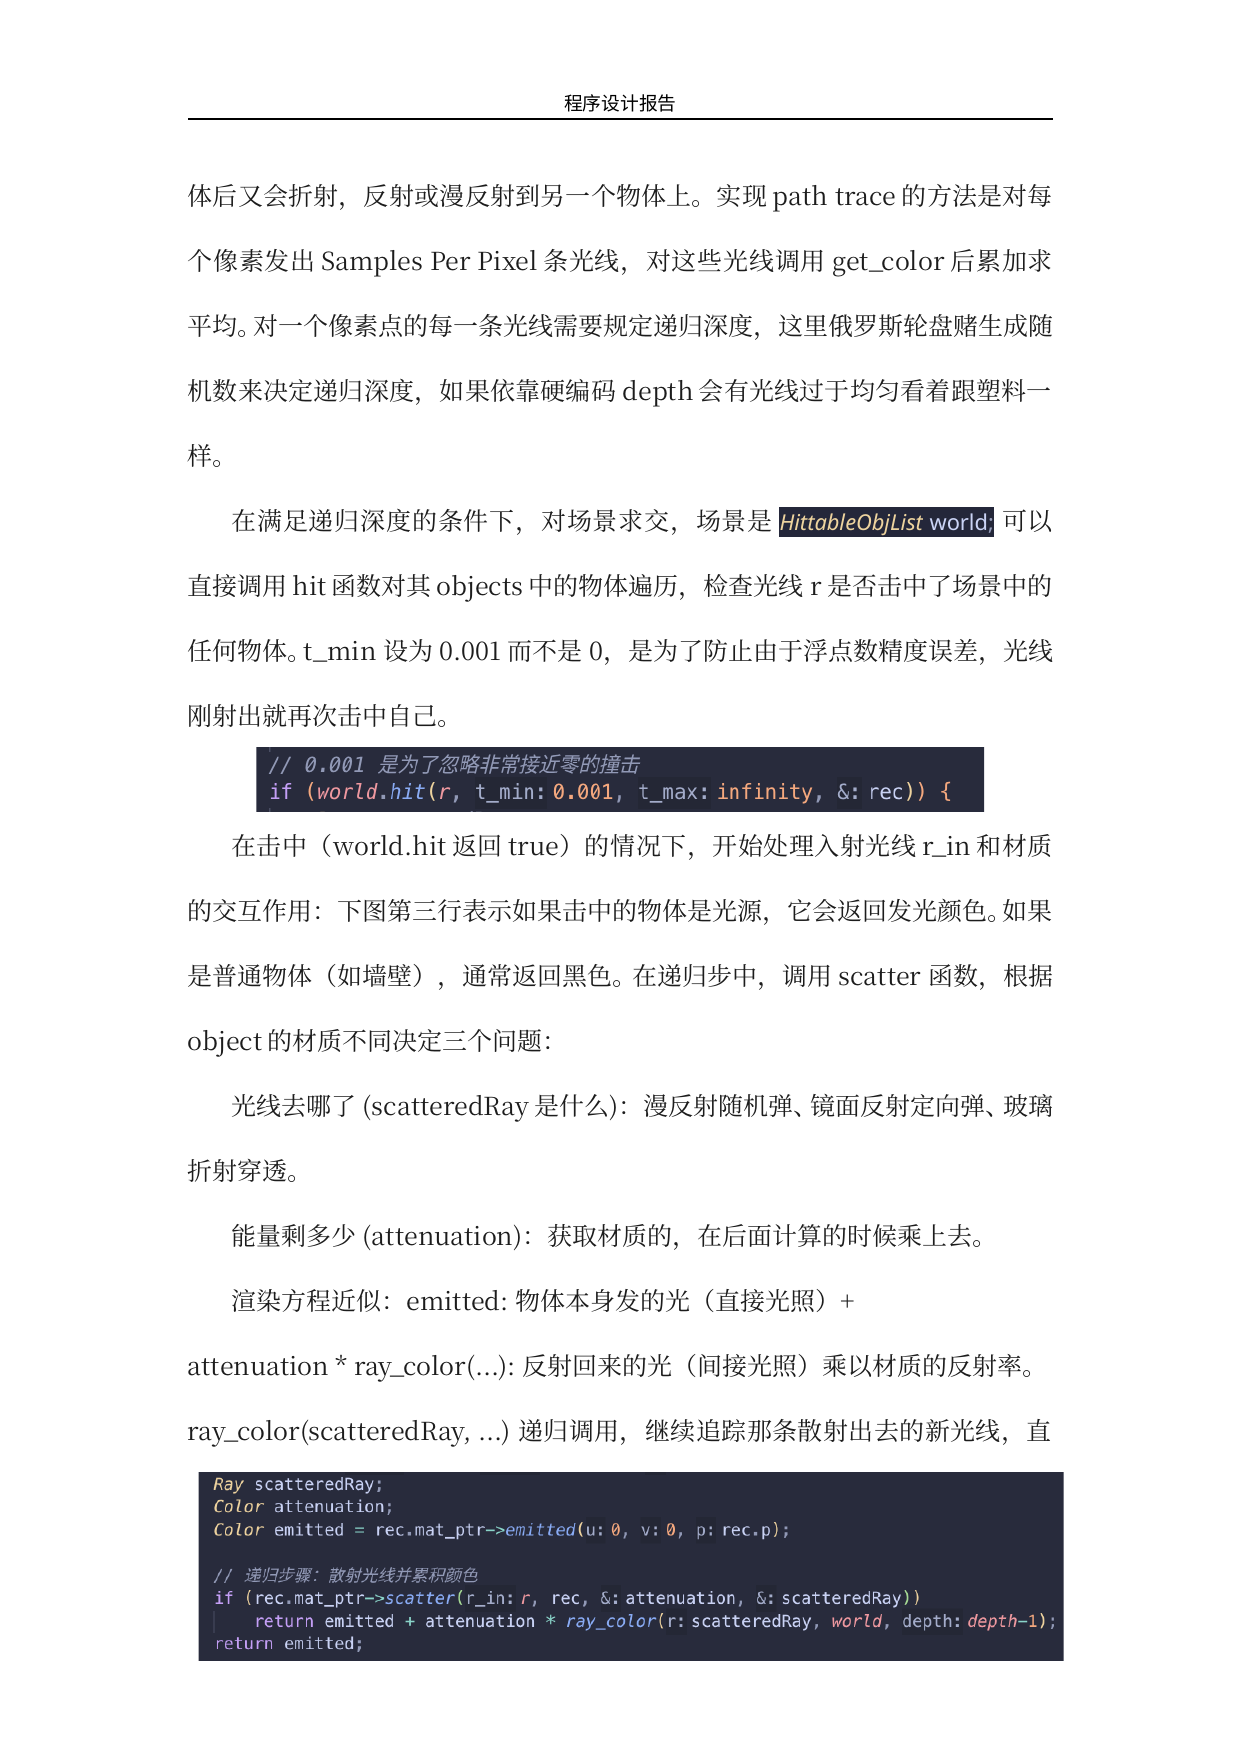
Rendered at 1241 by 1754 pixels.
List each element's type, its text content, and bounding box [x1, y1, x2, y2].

picture [198, 1472, 1064, 1661]
text 能量剩多少 (attenuation)：获取材质的，在后面计算的时候乘上去。 [187, 1202, 1053, 1267]
picture [256, 747, 985, 812]
text 渲染方程近似：emitted: 物体本身发的光（直接光照）+ [187, 1267, 1053, 1332]
text 在击中（world.hit返回true）的情况下，开始处理入射光线r_in和材质的交互作用：下图第三行表示如果击中的物体是光源，它会返回发光颜色。如果是普通物体（如墙壁），通常返回黑色。在递归步中，调用 scatter 函数，根据object的材质不同决定三个问题： [187, 812, 1053, 1072]
text 体后又会折射，反射或漫反射到另一个物体上。实现path trace的方法是对每个像素发出Samples Per Pixel条光线，对这些光线调用get_color后累加求平均。对一个像素点的每一条光线需要规定递归深度，这里俄罗斯轮盘赌生成随机数来决定递归深度，如果依靠硬编码depth会有光线过于均匀看着跟塑料一样。 [187, 162, 1053, 487]
text ray_color(scatteredRay, ...) 递归调用，继续追踪那条散射出去的新光线，直 [187, 1397, 1053, 1462]
text 光线去哪了 (scatteredRay是什么)：漫反射随机弹、镜面反射定向弹、玻璃折射穿透。 [187, 1072, 1053, 1202]
text 在满足递归深度的条件下，对场景求交，场景是HittableObjList world; 可以直接调用hit函数对其objects中的物体遍历，检查光线 r 是否击中了场景中的任何物体。t_min 设为 0.001 而不是 0，是为了防止由于浮点数精度误差，光线刚射出就再次击中自己。 [187, 487, 1053, 747]
text attenuation * ray_color(...): 反射回来的光（间接光照）乘以材质的反射率。 [187, 1332, 1053, 1397]
